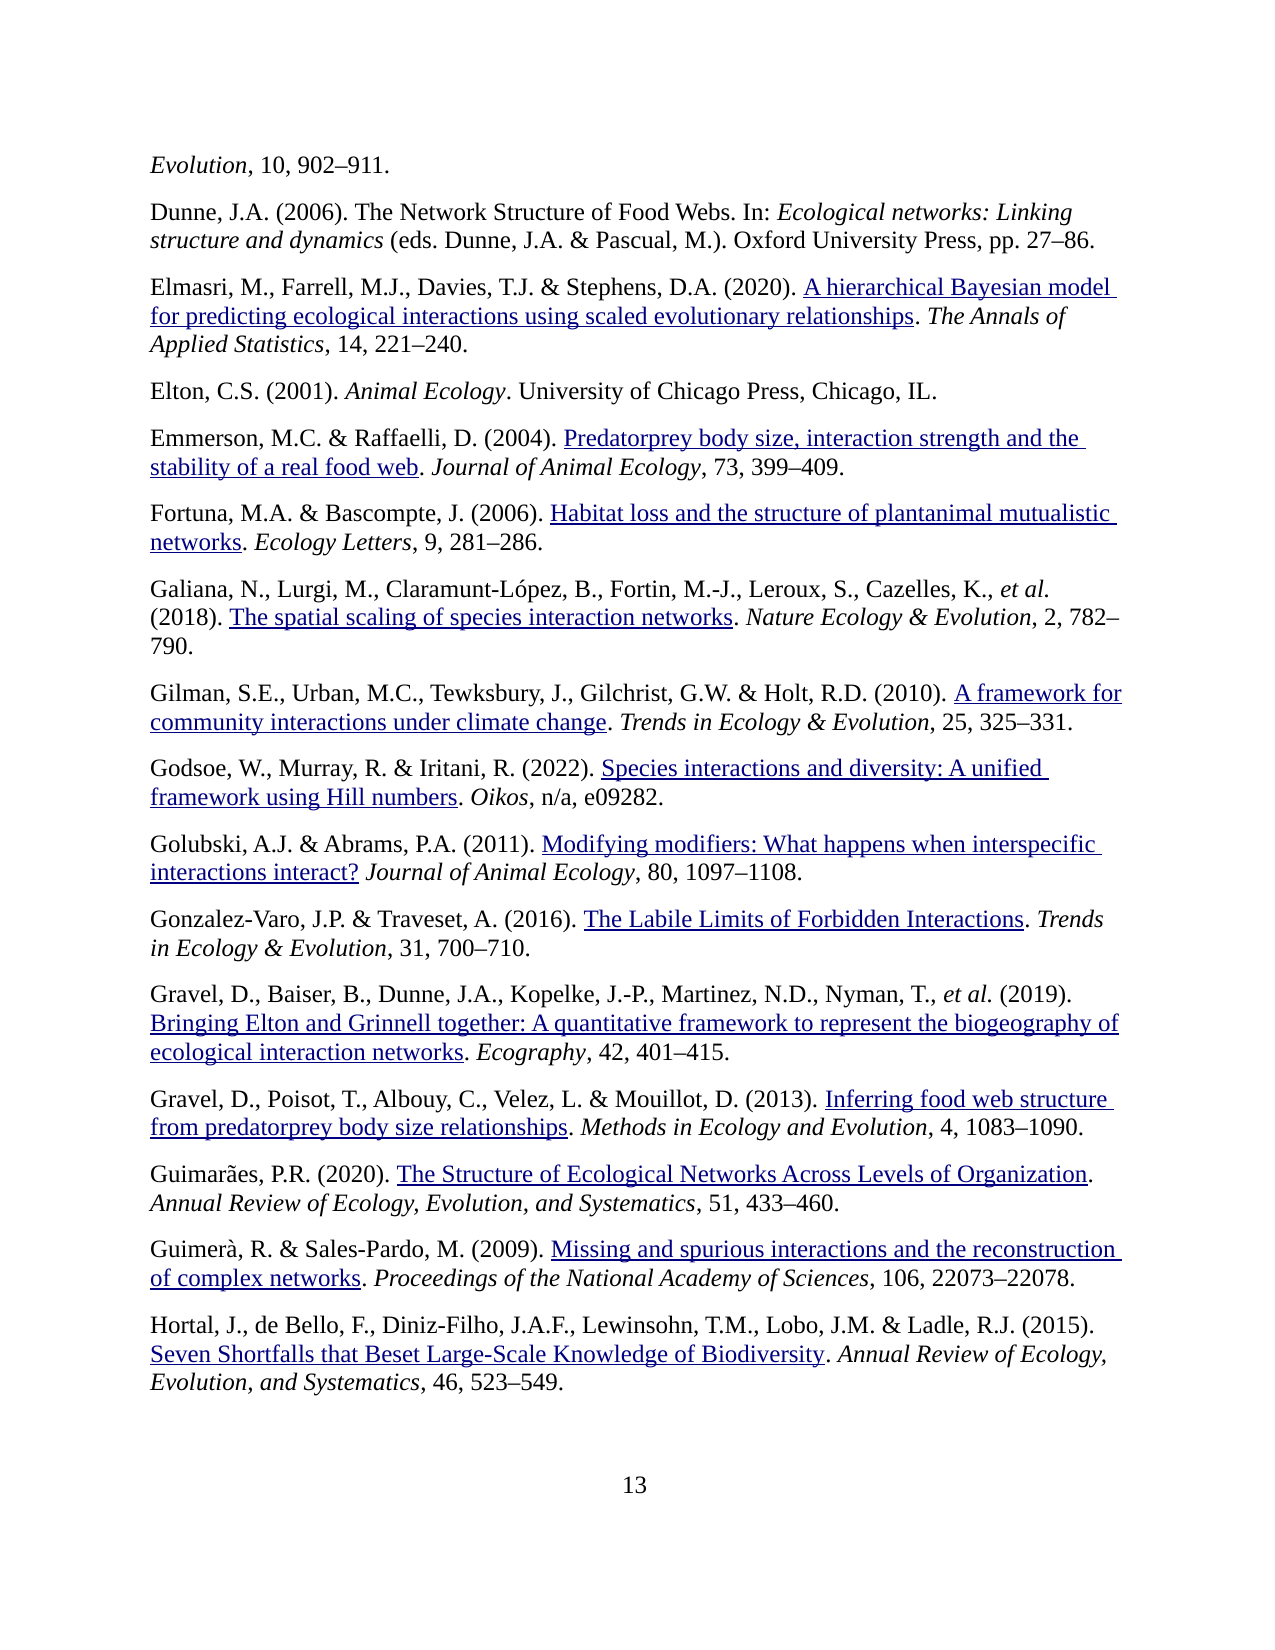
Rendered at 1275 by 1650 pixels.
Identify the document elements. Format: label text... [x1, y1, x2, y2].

text Gilman, S.E., Urban, M.C., Tewksbury, J., Gilchrist, G.W. & Holt, R.D. (2010). A framework for community interactions under climate change. Trends in Ecology & Evolution, 25, 325–331. [150, 678, 1125, 735]
text Elmasri, M., Farrell, M.J., Davies, T.J. & Stephens, D.A. (2020). A hierarchical Bayesian model for predicting ecological interactions using scaled evolutionary relationships. The Annals of Applied Statistics, 14, 221–240. [150, 272, 1125, 358]
text Gravel, D., Baiser, B., Dunne, J.A., Kopelke, J.-P., Martinez, N.D., Nyman, T., et al. (2019). Bringing Elton and Grinnell together: A quantitative framework to represent the biogeography of ecological interaction networks. Ecography, 42, 401–415. [150, 979, 1125, 1066]
text Gonzalez-Varo, J.P. & Traveset, A. (2016). The Labile Limits of Forbidden Interactions. Trends in Ecology & Evolution, 31, 700–710. [150, 904, 1125, 962]
text Godsoe, W., Murray, R. & Iritani, R. (2022). Species interactions and diversity: A unified framework using Hill numbers. Oikos, n/a, e09282. [150, 753, 1125, 811]
text Dunne, J.A. (2006). The Network Structure of Food Webs. In: Ecological networks: Linking structure and dynamics (eds. Dunne, J.A. & Pascual, M.). Oxford University Press, pp. 27–86. [150, 197, 1125, 254]
text Hortal, J., de Bello, F., Diniz-Filho, J.A.F., Lewinsohn, T.M., Lobo, J.M. & Ladle, R.J. (2015). Seven Shortfalls that Beset Large-Scale Knowledge of Biodiversity. Annual Review of Ecology, Evolution, and Systematics, 46, 523–549. [150, 1310, 1125, 1396]
text Emmerson, M.C. & Raffaelli, D. (2004). Predatorprey body size, interaction strength and the stability of a real food web. Journal of Animal Ecology, 73, 399–409. [150, 423, 1125, 480]
text Guimarães, P.R. (2020). The Structure of Ecological Networks Across Levels of Organization. Annual Review of Ecology, Evolution, and Systematics, 51, 433–460. [150, 1159, 1125, 1217]
text Gravel, D., Poisot, T., Albouy, C., Velez, L. & Mouillot, D. (2013). Inferring food web structure from predatorprey body size relationships. Methods in Ecology and Evolution, 4, 1083–1090. [150, 1084, 1125, 1141]
text Elton, C.S. (2001). Animal Ecology. University of Chicago Press, Chicago, IL. [150, 376, 1125, 405]
text Evolution, 10, 902–911. [150, 150, 1125, 179]
text Fortuna, M.A. & Bascompte, J. (2006). Habitat loss and the structure of plantanimal mutualistic networks. Ecology Letters, 9, 281–286. [150, 498, 1125, 556]
text Golubski, A.J. & Abrams, P.A. (2011). Modifying modifiers: What happens when interspecific interactions interact? Journal of Animal Ecology, 80, 1097–1108. [150, 829, 1125, 886]
text Galiana, N., Lurgi, M., Claramunt-López, B., Fortin, M.-J., Leroux, S., Cazelles, K., et al. (2018). The spatial scaling of species interaction networks. Nature Ecology & Evolution, 2, 782–790. [150, 574, 1125, 660]
text Guimerà, R. & Sales-Pardo, M. (2009). Missing and spurious interactions and the reconstruction of complex networks. Proceedings of the National Academy of Sciences, 106, 22073–22078. [150, 1234, 1125, 1292]
